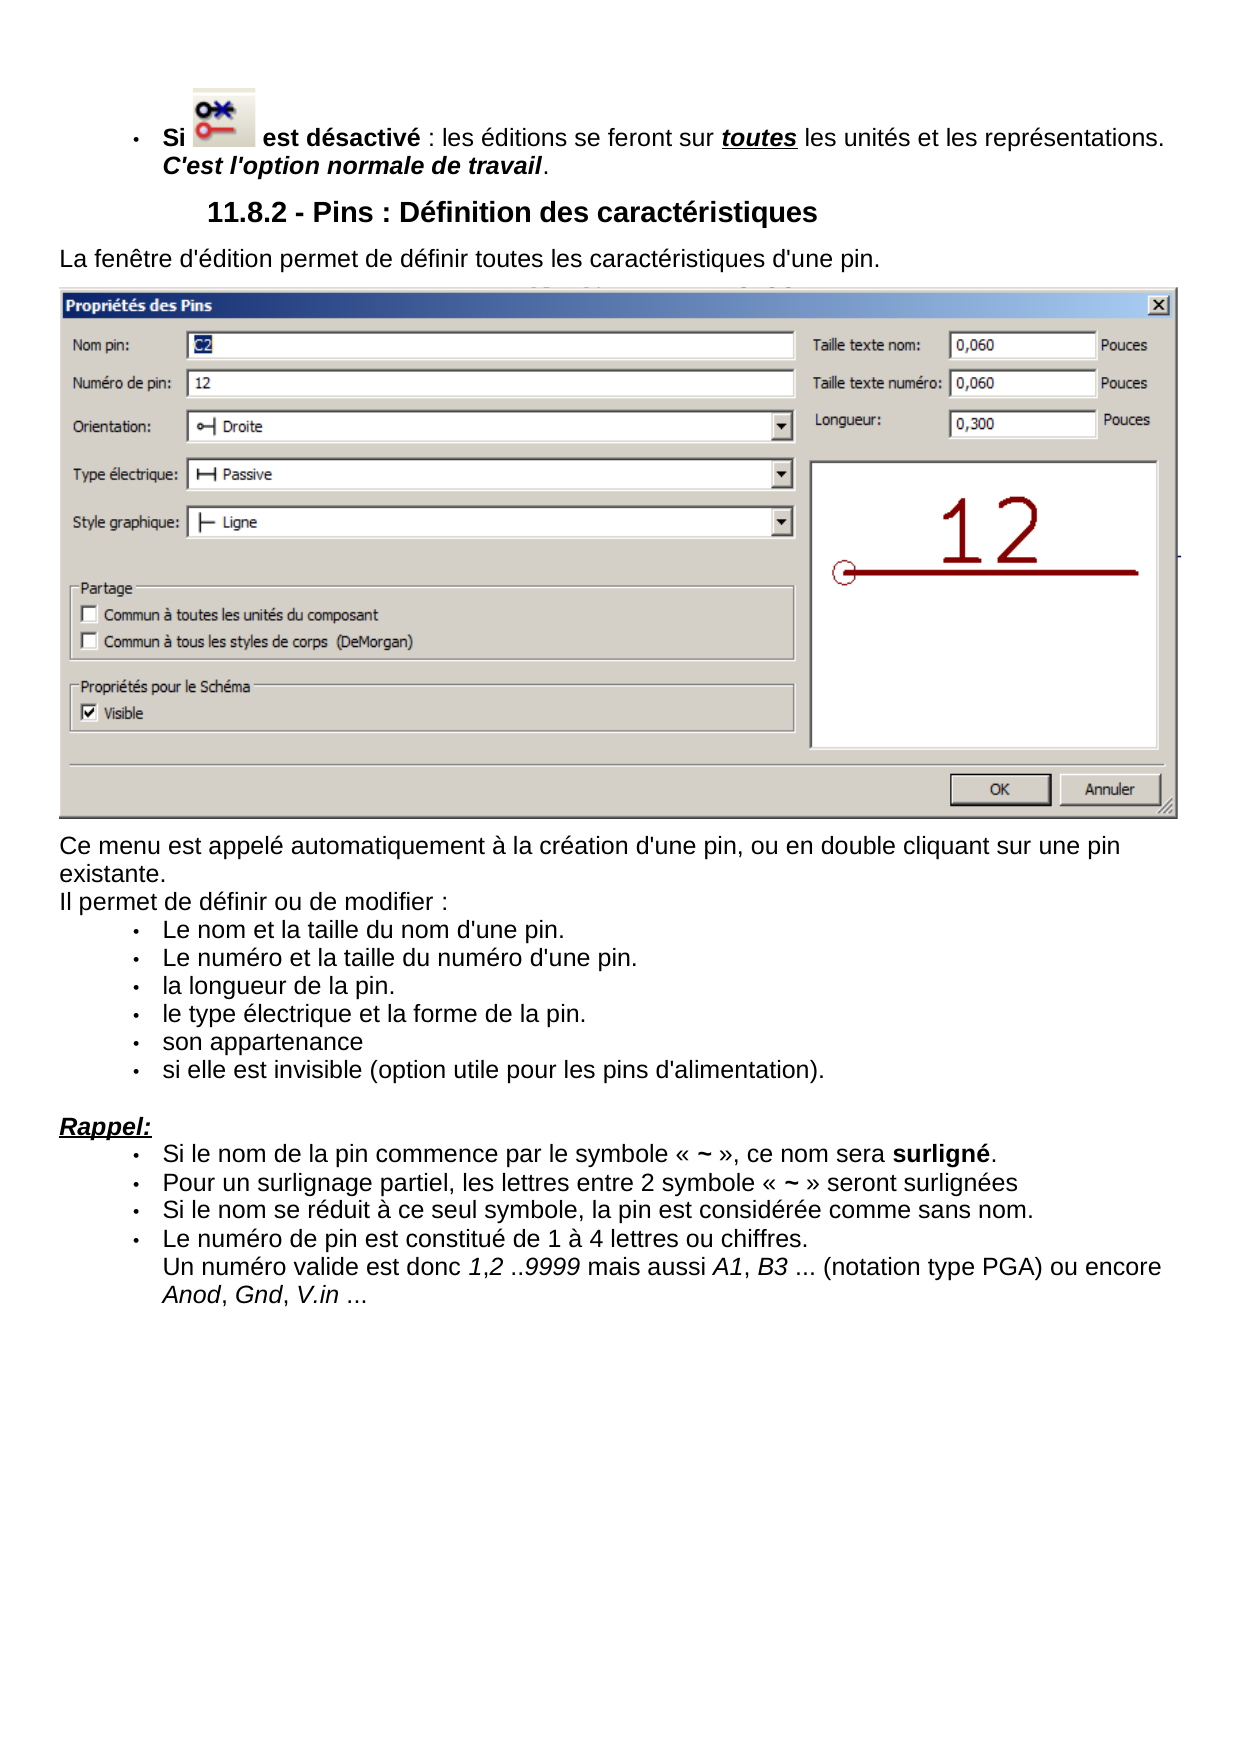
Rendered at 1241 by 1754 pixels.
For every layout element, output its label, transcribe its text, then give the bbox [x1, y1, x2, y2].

text Il permet de définir ou de modifier : [59, 888, 1181, 916]
text La fenêtre d'édition permet de définir toutes les caractéristiques d'une pin. [59, 245, 1181, 273]
list Si le nom se réduit à ce seul symbole, la pin est considérée comme sans nom. [133, 1196, 1181, 1224]
list le type électrique et la forme de la pin. [133, 1000, 1181, 1028]
list Si le nom de la pin commence par le symbole « ~ », ce nom sera surligné. [133, 1140, 1181, 1168]
list si elle est invisible (option utile pour les pins d'alimentation). [133, 1056, 1181, 1084]
list Si est désactivé : les éditions se feront sur toutes les unités et les représentations. C'est l'option normale de travail. [133, 88, 1181, 180]
list Le numéro de pin est constitué de 1 à 4 lettres ou chiffres. Un numéro valide est donc 1,2 ..9999 mais aussi A1, B3 ... (notation type PGA) ou encore Anod, Gnd, V.in ... [133, 1224, 1181, 1308]
list Le numéro et la taille du numéro d'une pin. [133, 944, 1181, 972]
list Le nom et la taille du nom d'une pin. [133, 916, 1181, 944]
list la longueur de la pin. [133, 972, 1181, 1000]
text Rappel: [59, 1112, 1181, 1140]
text Ce menu est appelé automatiquement à la création d'une pin, ou en double cliquant sur une pin existante. [59, 832, 1181, 888]
subtitle Pins : Définition des caractéristiques [133, 196, 1181, 229]
picture [59, 287, 1182, 819]
list Pour un surlignage partiel, les lettres entre 2 symbole « ~ » seront surlignées [133, 1168, 1181, 1196]
list son appartenance [133, 1028, 1181, 1056]
picture [192, 88, 256, 147]
